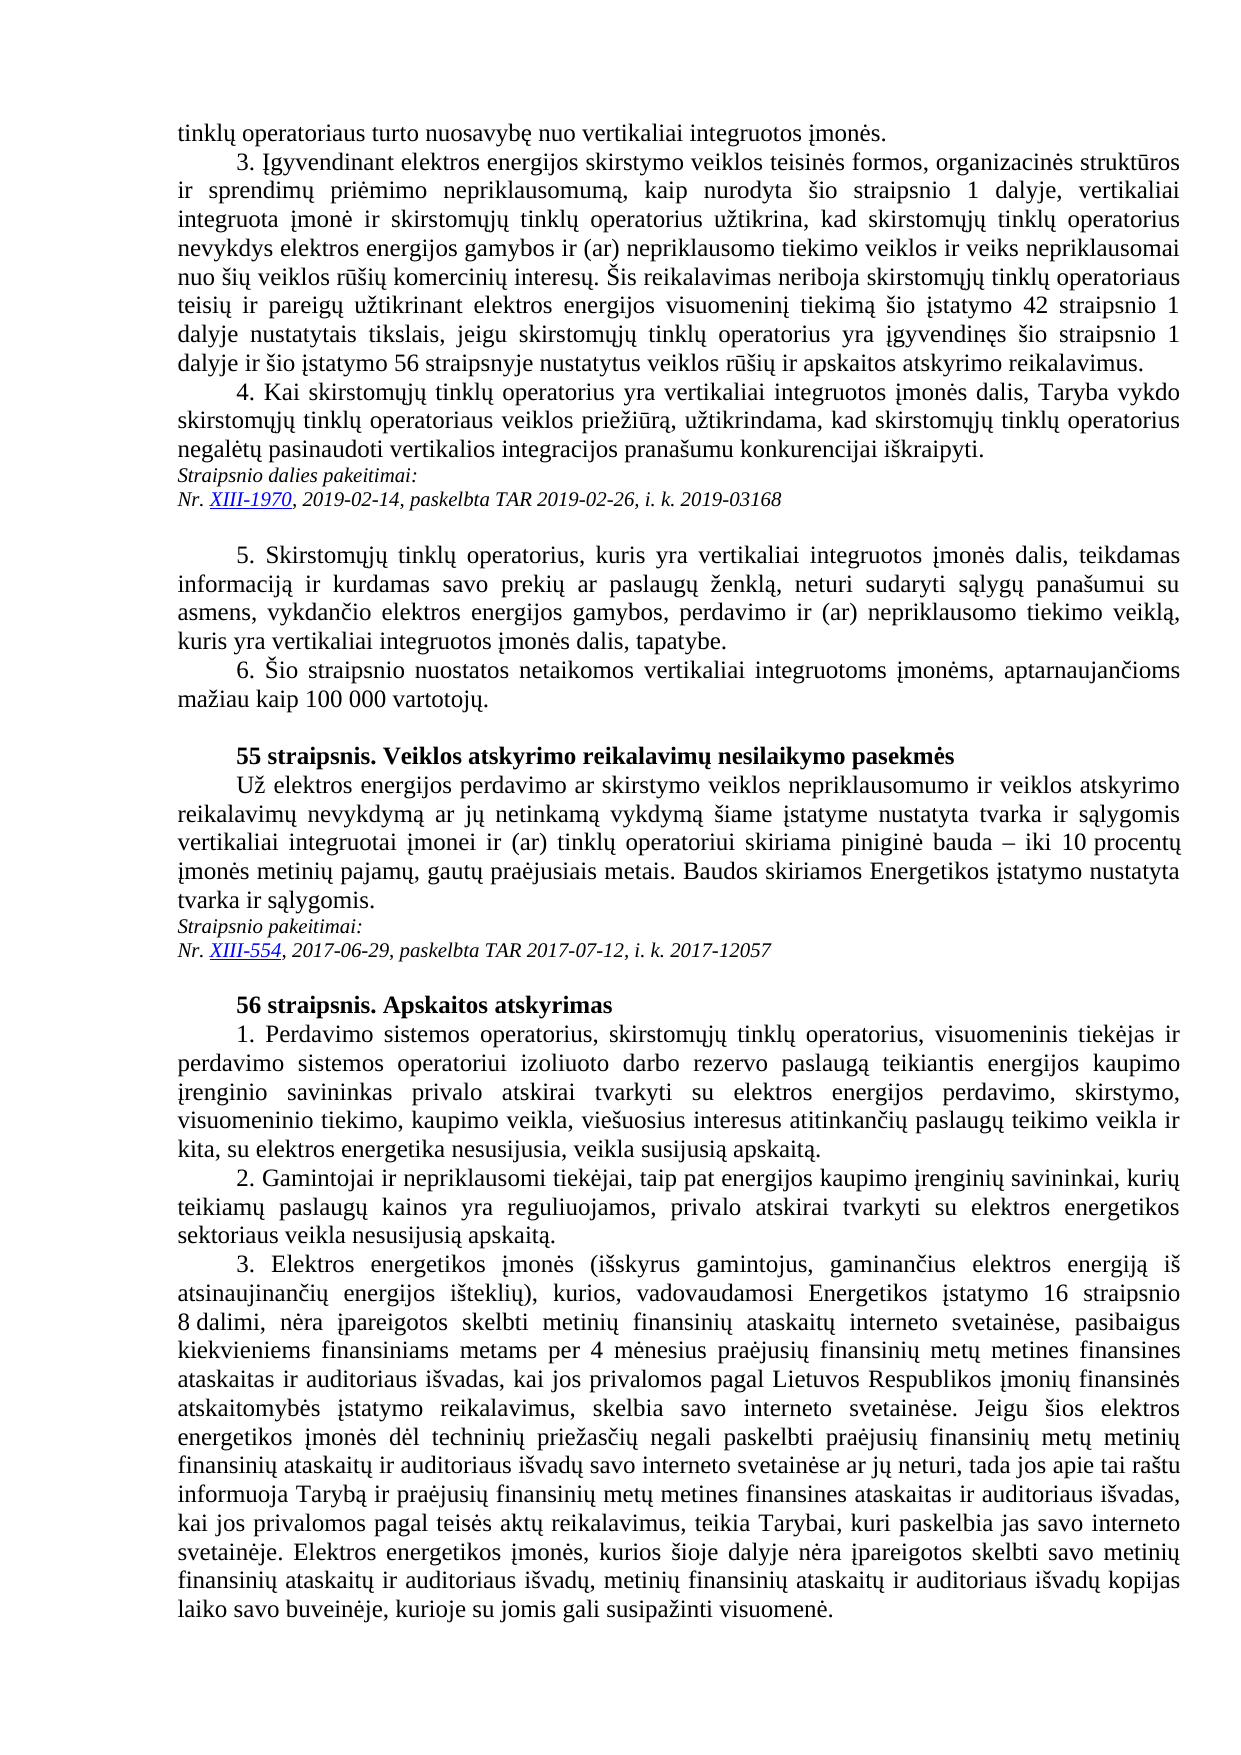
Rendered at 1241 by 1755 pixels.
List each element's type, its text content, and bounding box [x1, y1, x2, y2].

text 1. Perdavimo sistemos operatorius, skirstomųjų tinklų operatorius, visuomeninis tiekėjas ir perdavimo sistemos operatoriui izoliuoto darbo rezervo paslaugą teikiantis energijos kaupimo įrenginio savininkas privalo atskirai tvarkyti su elektros energijos perdavimo, skirstymo, visuomeninio tiekimo, kaupimo veikla, viešuosius interesus atitinkančių paslaugų teikimo veikla ir kita, su elektros energetika nesusijusia, veikla susijusią apskaitą. [177, 1019, 1181, 1163]
text Nr. XIII-554, 2017-06-29, paskelbta TAR 2017-07-12, i. k. 2017-12057 [177, 938, 1181, 962]
text 3. Įgyvendinant elektros energijos skirstymo veiklos teisinės formos, organizacinės struktūros ir sprendimų priėmimo nepriklausomumą, kaip nurodyta šio straipsnio 1 dalyje, vertikaliai integruota įmonė ir skirstomųjų tinklų operatorius užtikrina, kad skirstomųjų tinklų operatorius nevykdys elektros energijos gamybos ir (ar) nepriklausomo tiekimo veiklos ir veiks nepriklausomai nuo šių veiklos rūšių komercinių interesų. Šis reikalavimas neriboja skirstomųjų tinklų operatoriaus teisių ir pareigų užtikrinant elektros energijos visuomeninį tiekimą šio įstatymo 42 straipsnio 1 dalyje nustatytais tikslais, jeigu skirstomųjų tinklų operatorius yra įgyvendinęs šio straipsnio 1 dalyje ir šio įstatymo 56 straipsnyje nustatytus veiklos rūšių ir apskaitos atskyrimo reikalavimus. [177, 147, 1181, 377]
text 55 straipsnis. Veiklos atskyrimo reikalavimų nesilaikymo pasekmės [177, 741, 1181, 770]
text 3. Elektros energetikos įmonės (išskyrus gamintojus, gaminančius elektros energiją iš atsinaujinančių energijos išteklių), kurios, vadovaudamosi Energetikos įstatymo 16 straipsnio 8 dalimi, nėra įpareigotos skelbti metinių finansinių ataskaitų interneto svetainėse, pasibaigus kiekvieniems finansiniams metams per 4 mėnesius praėjusių finansinių metų metines finansines ataskaitas ir auditoriaus išvadas, kai jos privalomos pagal Lietuvos Respublikos įmonių finansinės atskaitomybės įstatymo reikalavimus, skelbia savo interneto svetainėse. Jeigu šios elektros energetikos įmonės dėl techninių priežasčių negali paskelbti praėjusių finansinių metų metinių finansinių ataskaitų ir auditoriaus išvadų savo interneto svetainėse ar jų neturi, tada jos apie tai raštu informuoja Tarybą ir praėjusių finansinių metų metines finansines ataskaitas ir auditoriaus išvadas, kai jos privalomos pagal teisės aktų reikalavimus, teikia Tarybai, kuri paskelbia jas savo interneto svetainėje. Elektros energetikos įmonės, kurios šioje dalyje nėra įpareigotos skelbti savo metinių finansinių ataskaitų ir auditoriaus išvadų, metinių finansinių ataskaitų ir auditoriaus išvadų kopijas laiko savo buveinėje, kurioje su jomis gali susipažinti visuomenė. [177, 1249, 1181, 1623]
text 56 straipsnis. Apskaitos atskyrimas [177, 991, 1181, 1019]
text Straipsnio dalies pakeitimai: [177, 463, 1181, 487]
text tinklų operatoriaus turto nuosavybę nuo vertikaliai integruotos įmonės. [177, 118, 1181, 147]
text Nr. XIII-1970, 2019-02-14, paskelbta TAR 2019-02-26, i. k. 2019-03168 [177, 487, 1181, 511]
text 2. Gamintojai ir nepriklausomi tiekėjai, taip pat energijos kaupimo įrenginių savininkai, kurių teikiamų paslaugų kainos yra reguliuojamos, privalo atskirai tvarkyti su elektros energetikos sektoriaus veikla nesusijusią apskaitą. [177, 1163, 1181, 1249]
text 6. Šio straipsnio nuostatos netaikomos vertikaliai integruotoms įmonėms, aptarnaujančioms mažiau kaip 100 000 vartotojų. [177, 655, 1181, 712]
text Straipsnio pakeitimai: [177, 914, 1181, 938]
text 5. Skirstomųjų tinklų operatorius, kuris yra vertikaliai integruotos įmonės dalis, teikdamas informaciją ir kurdamas savo prekių ar paslaugų ženklą, neturi sudaryti sąlygų panašumui su asmens, vykdančio elektros energijos gamybos, perdavimo ir (ar) nepriklausomo tiekimo veiklą, kuris yra vertikaliai integruotos įmonės dalis, tapatybe. [177, 540, 1181, 655]
text Už elektros energijos perdavimo ar skirstymo veiklos nepriklausomumo ir veiklos atskyrimo reikalavimų nevykdymą ar jų netinkamą vykdymą šiame įstatyme nustatyta tvarka ir sąlygomis vertikaliai integruotai įmonei ir (ar) tinklų operatoriui skiriama piniginė bauda – iki 10 procentų įmonės metinių pajamų, gautų praėjusiais metais. Baudos skiriamos Energetikos įstatymo nustatyta tvarka ir sąlygomis. [177, 770, 1181, 914]
text 4. Kai skirstomųjų tinklų operatorius yra vertikaliai integruotos įmonės dalis, Taryba vykdo skirstomųjų tinklų operatoriaus veiklos priežiūrą, užtikrindama, kad skirstomųjų tinklų operatorius negalėtų pasinaudoti vertikalios integracijos pranašumu konkurencijai iškraipyti. [177, 377, 1181, 463]
